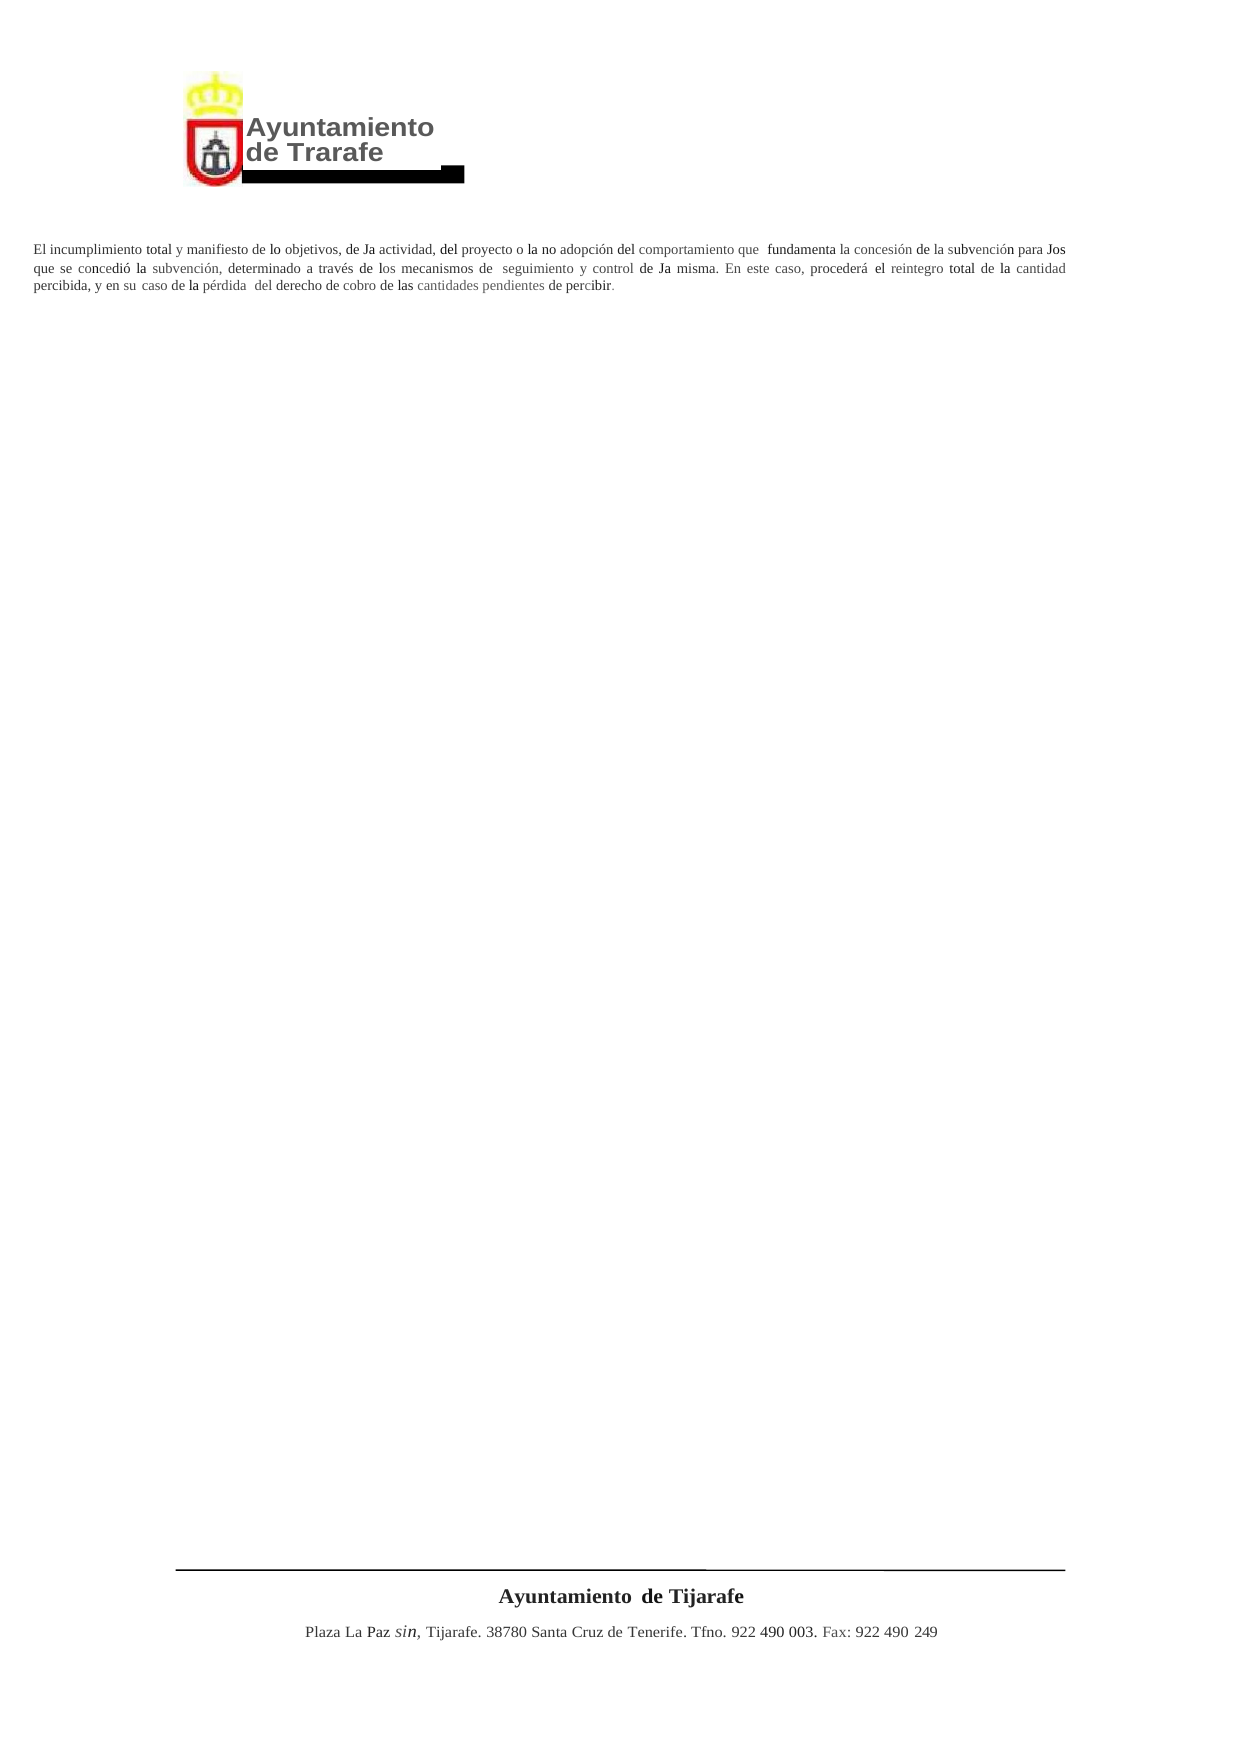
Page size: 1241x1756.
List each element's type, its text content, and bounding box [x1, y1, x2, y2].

list El incumplimiento total y manifiesto de lo objetivos, de Ja actividad, del proyecto o la no adopción del comportamiento que fundamenta la concesión de la subvención para Jos que se concedió la subvención, determinado a través de los mecanismos de seguimiento y control de Ja misma. En este caso, procederá el reintegro total de la cantidad percibida, y en su caso de la pérdida del derecho de cobro de las cantidades pendientes de percibir. [0, 233, 1066, 293]
